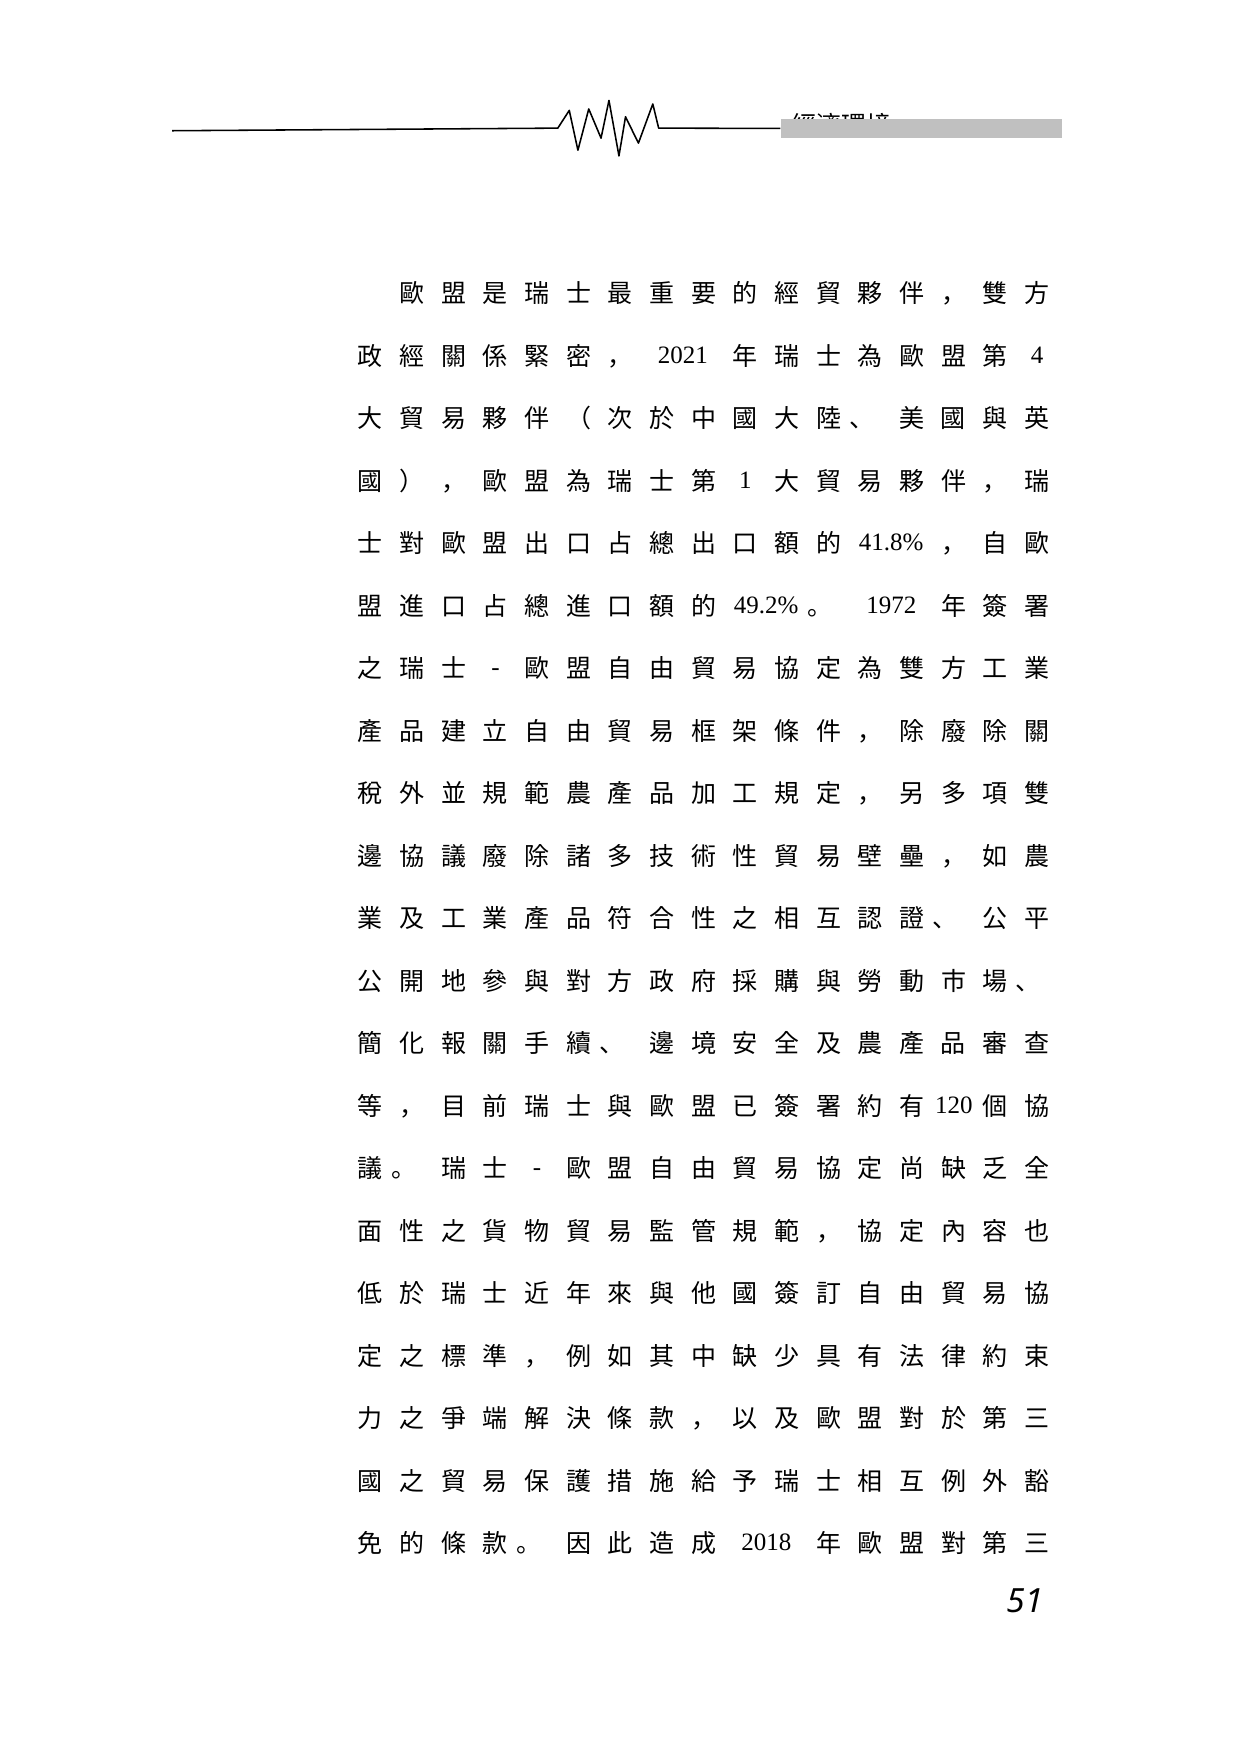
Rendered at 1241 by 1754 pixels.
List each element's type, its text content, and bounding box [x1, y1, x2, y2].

text 歐盟是瑞士最重要的經貿夥伴，雙方政經關係緊密，2021年瑞士為歐盟第4大貿易夥伴（次於中國大陸、美國與英國），歐盟為瑞士第1大貿易夥伴，瑞士對歐盟出口占總出口額的41.8%，自歐盟進口占總進口額的49.2%。1972年簽署之瑞士-歐盟自由貿易協定為雙方工業產品建立自由貿易框架條件，除廢除關稅外並規範農產品加工規定，另多項雙邊協議廢除諸多技術性貿易壁壘，如農業及工業產品符合性之相互認證、公平公開地參與對方政府採購與勞動市場、簡化報關手續、邊境安全及農產品審查等，目前瑞士與歐盟已簽署約有120個協議。瑞士-歐盟自由貿易協定尚缺乏全面性之貨物貿易監管規範，協定內容也低於瑞士近年來與他國簽訂自由貿易協定之標準，例如其中缺少具有法律約束力之爭端解決條款，以及歐盟對於第三國之貿易保護措施給予瑞士相互例外豁免的條款。因此造成2018年歐盟對第三 [330, 250, 1058, 1563]
